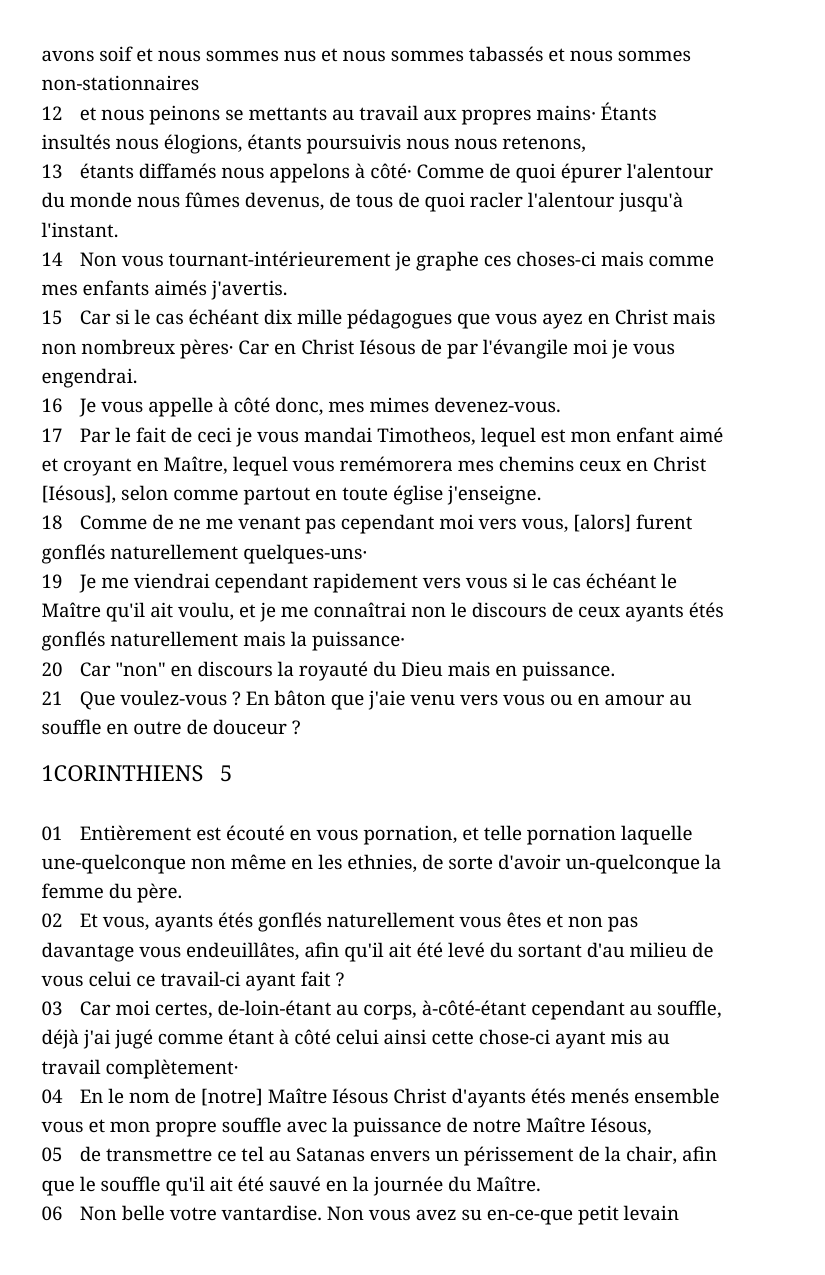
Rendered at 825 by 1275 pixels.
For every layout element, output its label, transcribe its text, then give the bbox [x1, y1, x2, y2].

text 01 Entièrement est écouté en vous pornation, et telle pornation laquelle une-quelconque non même en les ethnies, de sorte d'avoir un-quelconque la femme du père. 02 Et vous, ayants étés gonflés naturellement vous êtes et non pas davantage vous endeuillâtes, afin qu'il ait été levé du sortant d'au milieu de vous celui ce travail-ci ayant fait ? 03 Car moi certes, de-loin-étant au corps, à-côté-étant cependant au souffle, déjà j'ai jugé comme étant à côté celui ainsi cette chose-ci ayant mis au travail complètement· 04 En le nom de [notre] Maître Iésous Christ d'ayants étés menés ensemble vous et mon propre souffle avec la puissance de notre Maître Iésous, 05 de transmettre ce tel au Satanas envers un périssement de la chair, afin que le souffle qu'il ait été sauvé en la journée du Maître. 06 Non belle votre vantardise. Non vous avez su en-ce-que petit levain [41, 793, 724, 1226]
text avons soif et nous sommes nus et nous sommes tabassés et nous sommes non-stationnaires 12 et nous peinons se mettants au travail aux propres mains· Étants insultés nous élogions, étants poursuivis nous nous retenons, 13 étants diffamés nous appelons à côté· Comme de quoi épurer l'alentour du monde nous fûmes devenus, de tous de quoi racler l'alentour jusqu'à l'instant. 14 Non vous tournant-intérieurement je graphe ces choses-ci mais comme mes enfants aimés j'avertis. 15 Car si le cas échéant dix mille pédagogues que vous ayez en Christ mais non nombreux pères· Car en Christ Iésous de par l'évangile moi je vous engendrai. 16 Je vous appelle à côté donc, mes mimes devenez-vous. 17 Par le fait de ceci je vous mandai Timotheos, lequel est mon enfant aimé et croyant en Maître, lequel vous remémorera mes chemins ceux en Christ [Iésous], selon comme partout en toute église j'enseigne. 18 Comme de ne me venant pas cependant moi vers vous, [alors] furent gonflés naturellement quelques-uns· 19 Je me viendrai cependant rapidement vers vous si le cas échéant le Maître qu'il ait voulu, et je me connaîtrai non le discours de ceux ayants étés gonflés naturellement mais la puissance· 20 Car "non" en discours la royauté du Dieu mais en puissance. 21 Que voulez-vous ? En bâton que j'aie venu vers vous ou en amour au souffle en outre de douceur ? [41, 41, 724, 740]
text 1CORINTHIENS 5 [41, 758, 724, 788]
